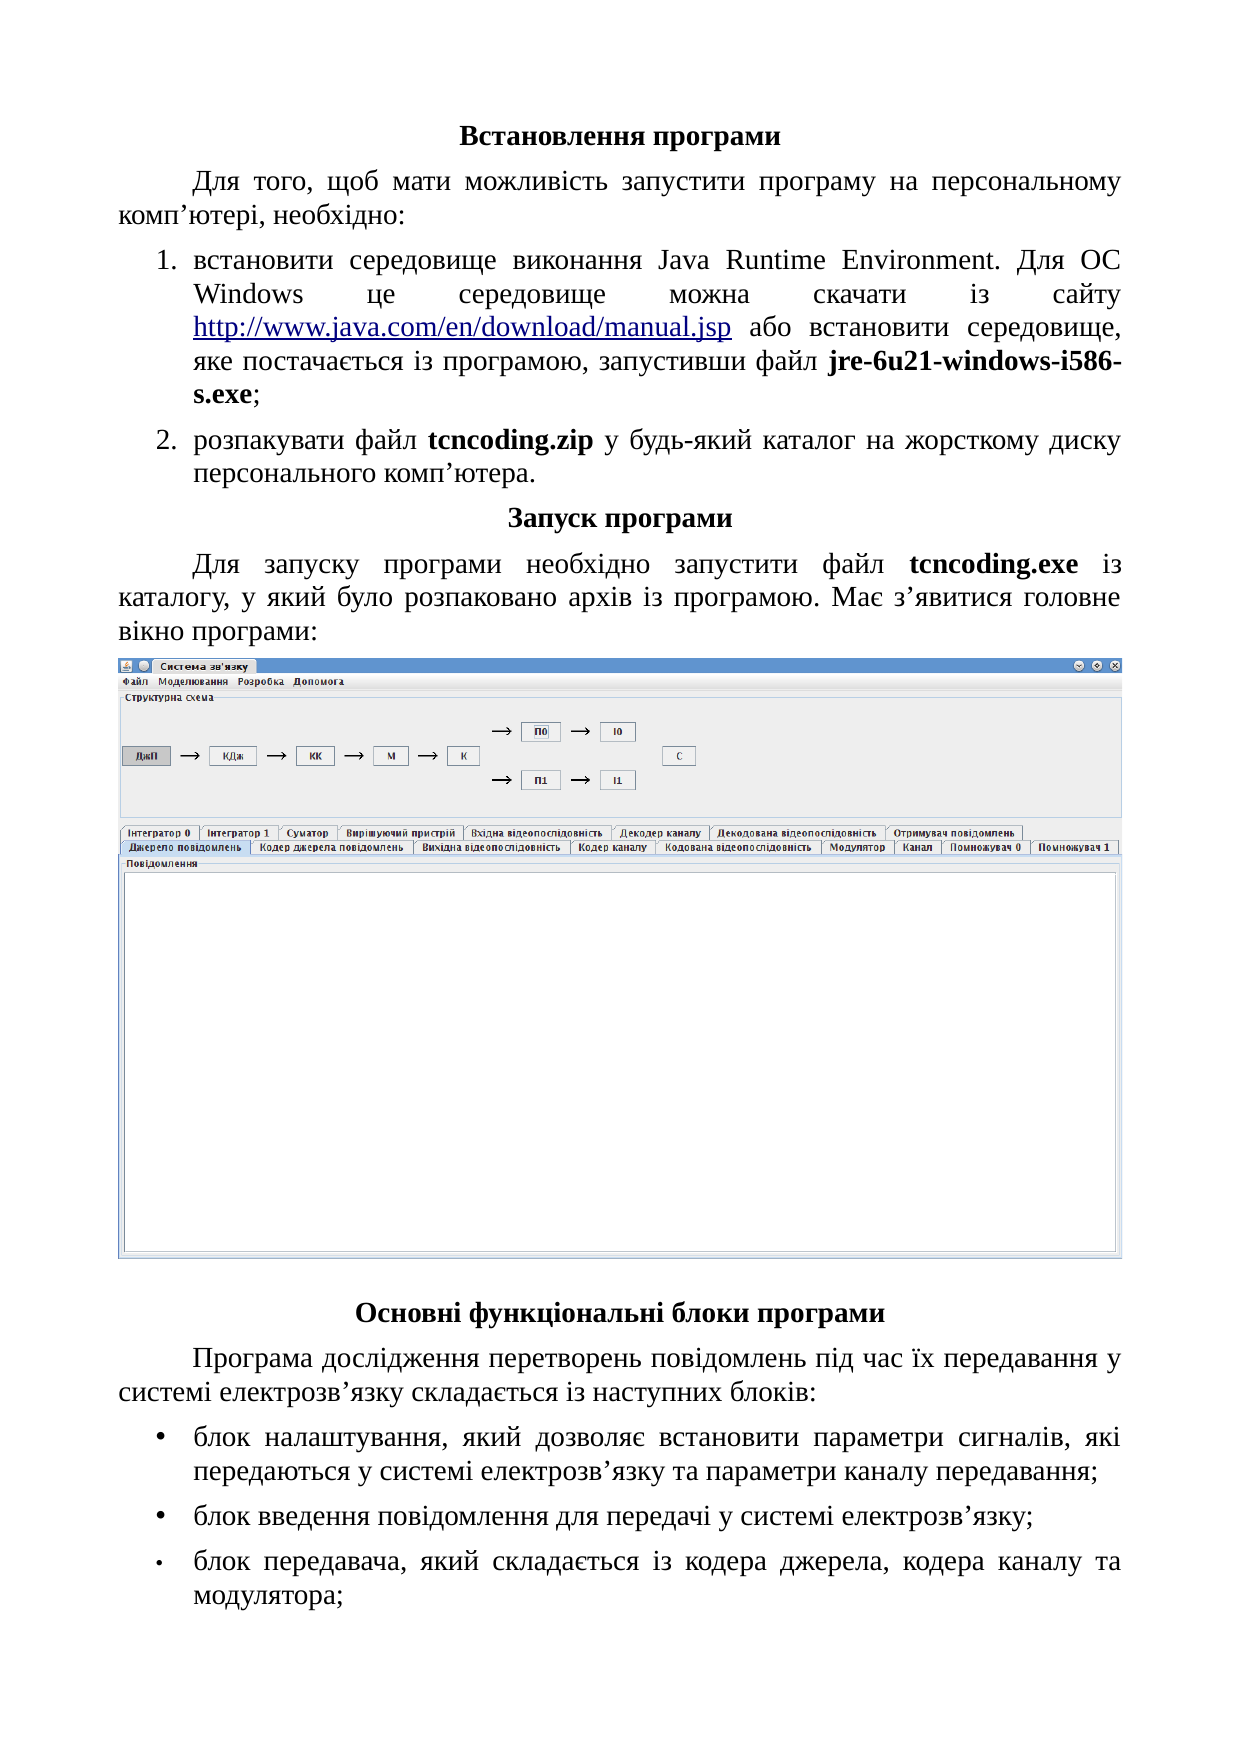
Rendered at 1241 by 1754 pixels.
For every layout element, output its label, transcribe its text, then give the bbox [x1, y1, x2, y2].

picture [118, 658, 1123, 1259]
text Програма дослідження перетворень повідомлень під час їх передавання у системі електрозв’язку складається із наступних блоків: [118, 1340, 1122, 1407]
text Основні функціональні блоки програми [118, 1295, 1122, 1328]
list блок налаштування, який дозволяє встановити параметри сигналів, які передаються у системі електрозв’язку та параметри каналу передавання; [156, 1419, 1122, 1486]
text Встановлення програми [118, 118, 1122, 152]
list розпакувати файл tcncoding.zip у будь-який каталог на жорсткому диску персонального комп’ютера. [156, 422, 1122, 489]
text Для запуску програми необхідно запустити файл tcncoding.exe із каталогу, у який було розпаковано архів із програмою. Має з’явитися головне вікно програми: [118, 546, 1122, 647]
text Запуск програми [118, 501, 1122, 534]
list блок введення повідомлення для передачі у системі електрозв’язку; [156, 1498, 1122, 1532]
text Для того, щоб мати можливість запустити програму на персональному комп’ютері, необхідно: [118, 163, 1122, 231]
list блок передавача, який складається із кодера джерела, кодера каналу та модулятора; [156, 1543, 1122, 1610]
list встановити середовище виконання Java Runtime Environment. Для ОС Windows це середовище можна скачати із сайту http://www.java.com/en/download/manual.jsp або встановити середовище, яке постачається із програмою, запустивши файл jre-6u21-windows-i586-s.exe; [156, 242, 1122, 410]
